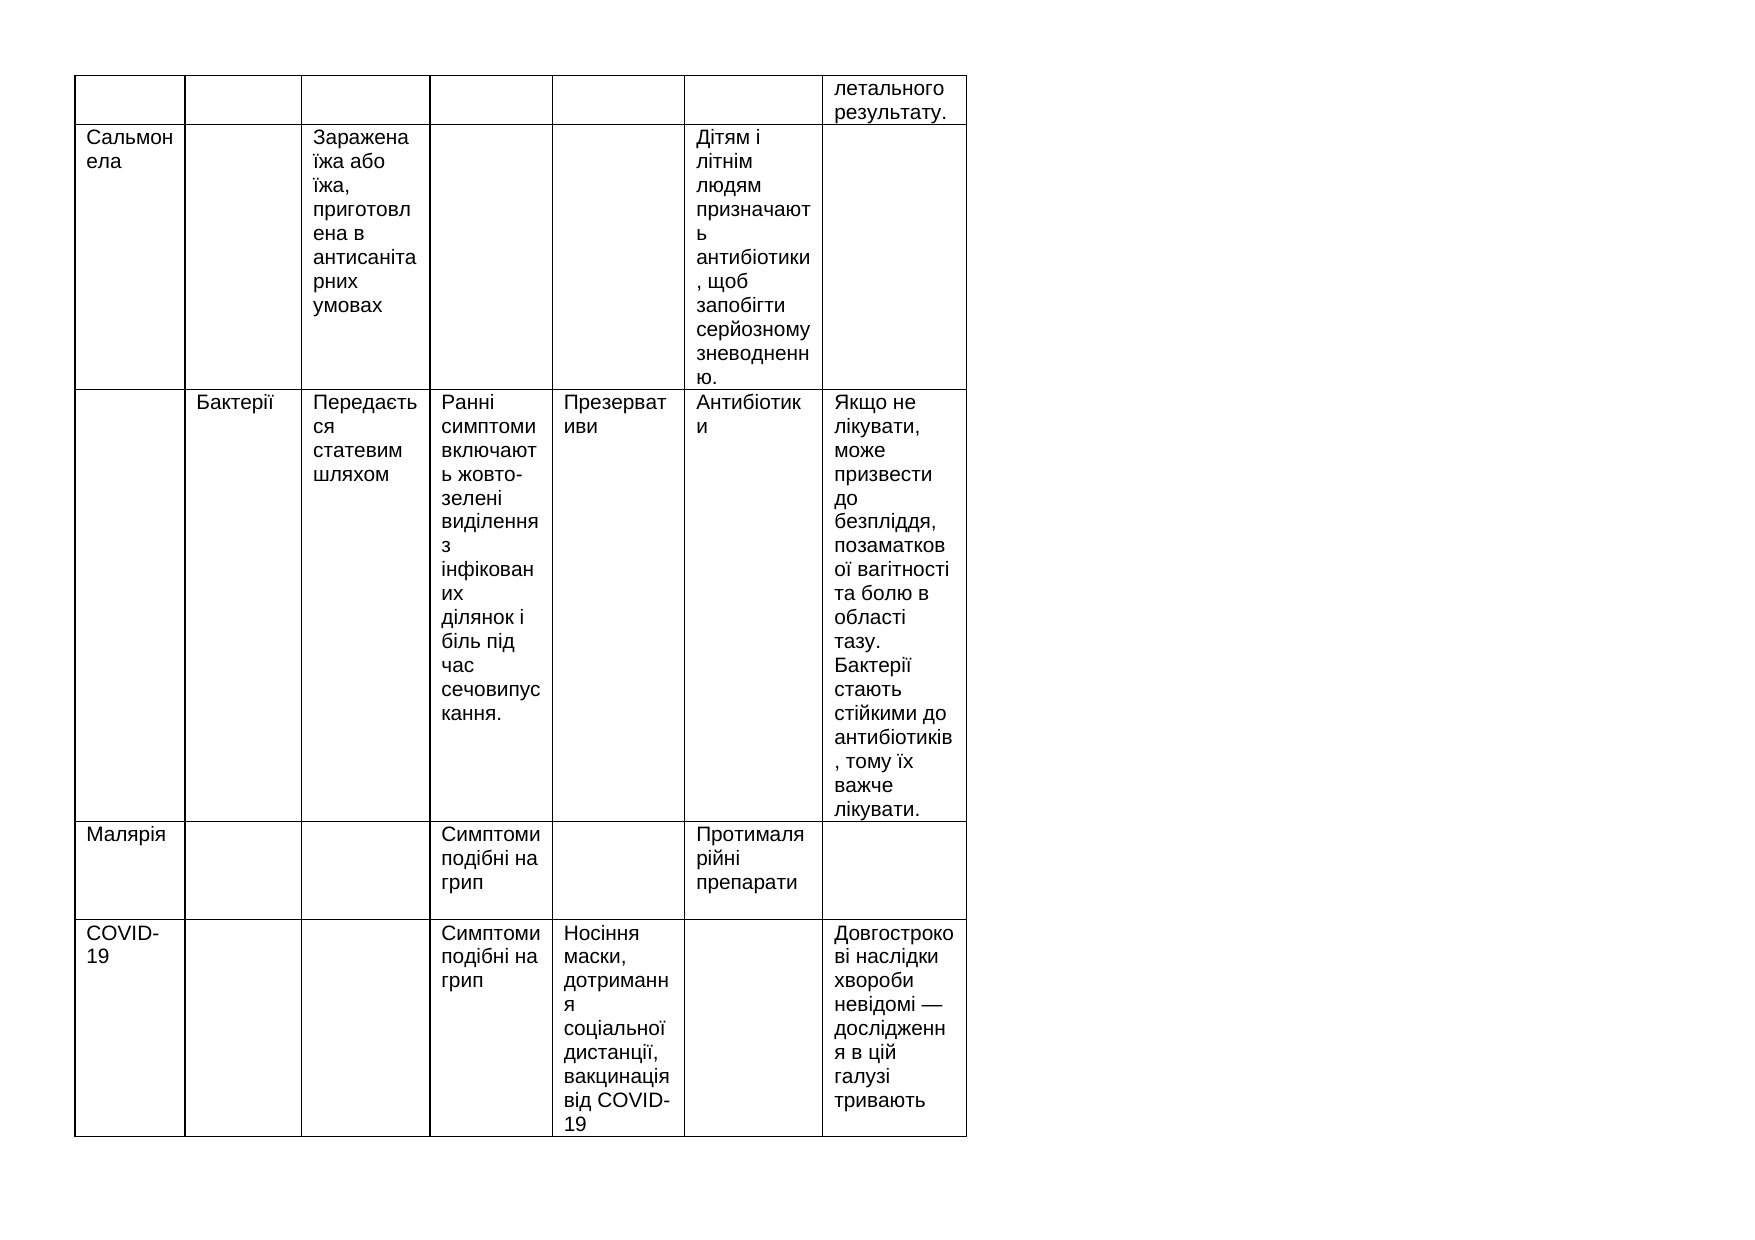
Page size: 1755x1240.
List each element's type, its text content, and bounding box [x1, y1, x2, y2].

table_cell Передається статевим шляхом [302, 390, 429, 821]
table_cell Бактерії [186, 390, 301, 821]
table_cell Ранні симптоми включають жовто-зелені виділення з інфікованих ділянок і біль під час сечовипускання. [431, 390, 552, 821]
table_cell [431, 125, 552, 388]
table_cell Симптоми подібні на грип [431, 920, 552, 1136]
table_cell Носіння маски, дотримання соціальної дистанції, вакцинація від COVID-19 [553, 920, 684, 1136]
table_cell [302, 76, 429, 124]
table_cell Якщо не лікувати, може призвести до безпліддя, позаматкової вагітності та болю в області тазу. Бактерії стають стійкими до антибіотиків, тому їх важче лікувати. [823, 390, 966, 821]
table_cell [186, 822, 301, 919]
table_cell Антибіотики [685, 390, 822, 821]
table_cell COVID-19 [76, 920, 184, 1136]
table_cell [553, 76, 684, 124]
table_cell [823, 125, 966, 388]
table_cell [823, 822, 966, 919]
table_cell [553, 125, 684, 388]
table_cell [685, 76, 822, 124]
table_cell Довгострокові наслідки хвороби невідомі — дослідження в цій галузі тривають [823, 920, 966, 1136]
table_cell Протималярійні препарати [685, 822, 822, 919]
table_cell [302, 920, 429, 1136]
table_cell Презервативи [553, 390, 684, 821]
table_cell [76, 76, 184, 124]
table_cell летального результату. [823, 76, 966, 124]
table_cell [431, 76, 552, 124]
table_cell Дітям і літнім людям призначають антибіотики, щоб запобігти серйозному зневодненню. [685, 125, 822, 388]
table_cell Симптоми подібні на грип [431, 822, 552, 919]
table_cell [186, 125, 301, 388]
table_cell Заражена їжа або їжа, приготовлена в антисанітарних умовах [302, 125, 429, 388]
table_cell [553, 822, 684, 919]
table_cell [685, 920, 822, 1136]
table_cell Малярія [76, 822, 184, 919]
table_cell [186, 920, 301, 1136]
table_cell [186, 76, 301, 124]
table_cell [76, 390, 184, 821]
table_cell [302, 822, 429, 919]
table_cell Сальмонела [76, 125, 184, 388]
